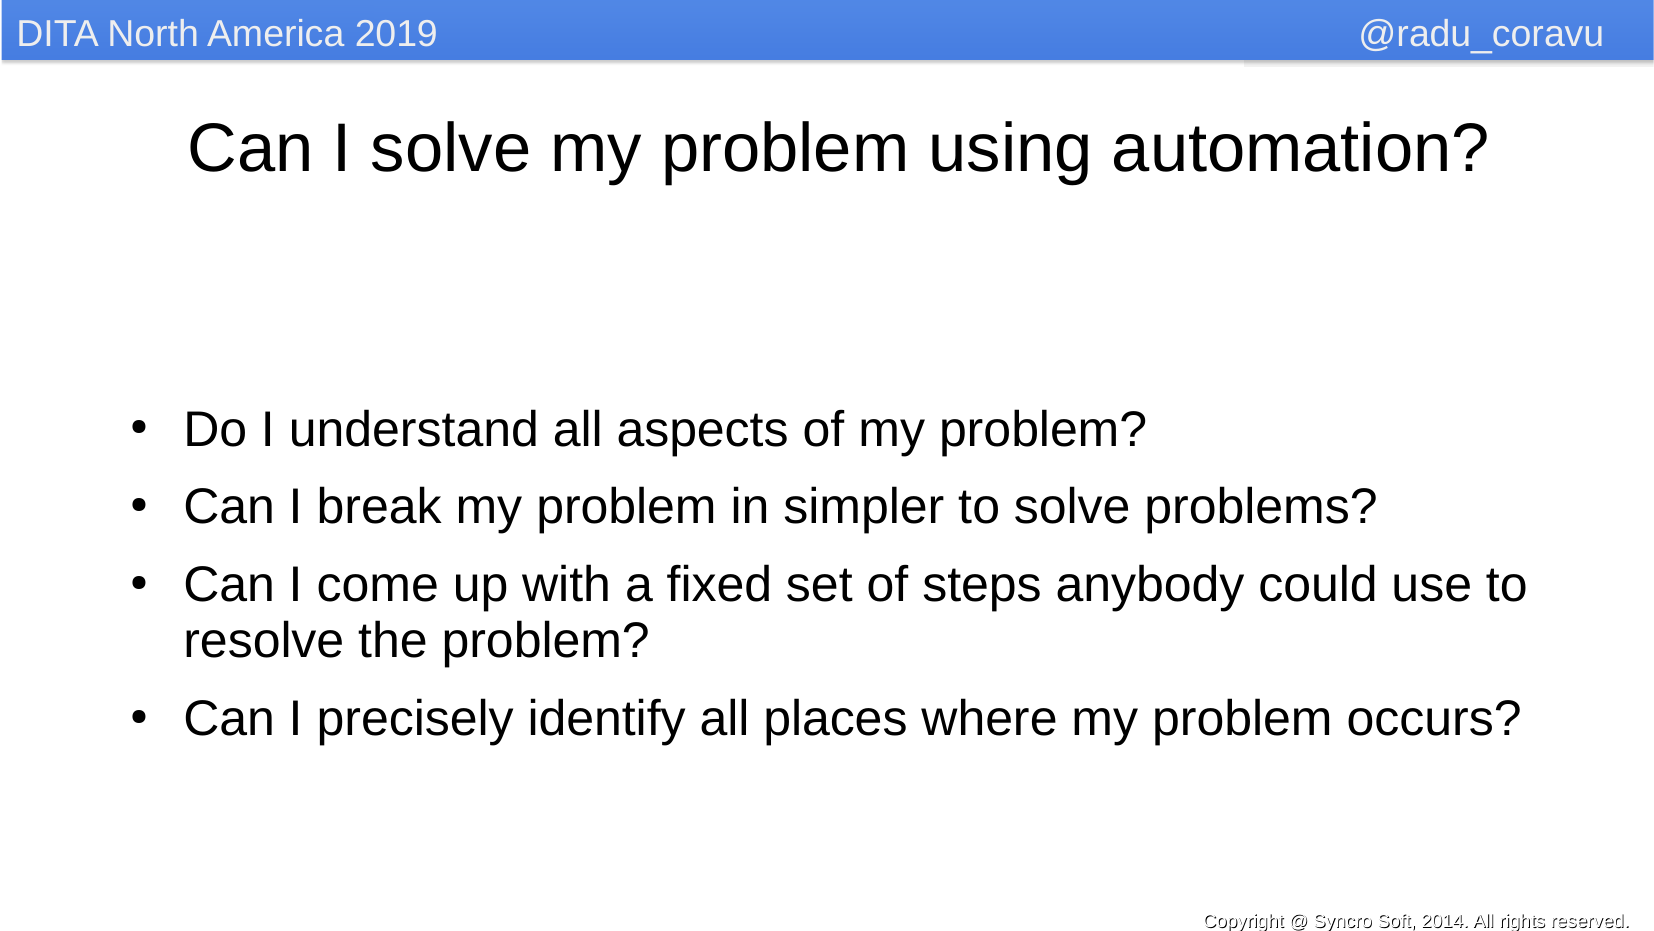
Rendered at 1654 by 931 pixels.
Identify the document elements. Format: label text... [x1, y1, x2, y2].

title Can I solve my problem using automation? [82, 69, 1571, 226]
picture [1, 0, 1654, 67]
list Do I understand all aspects of my problem? Can I break my problem in simpler to solve problems? Can I come up with a fixed set of steps anybody could use to resolve the problem? Can I precisely identify all places where my problem occurs? [112, 323, 1601, 863]
